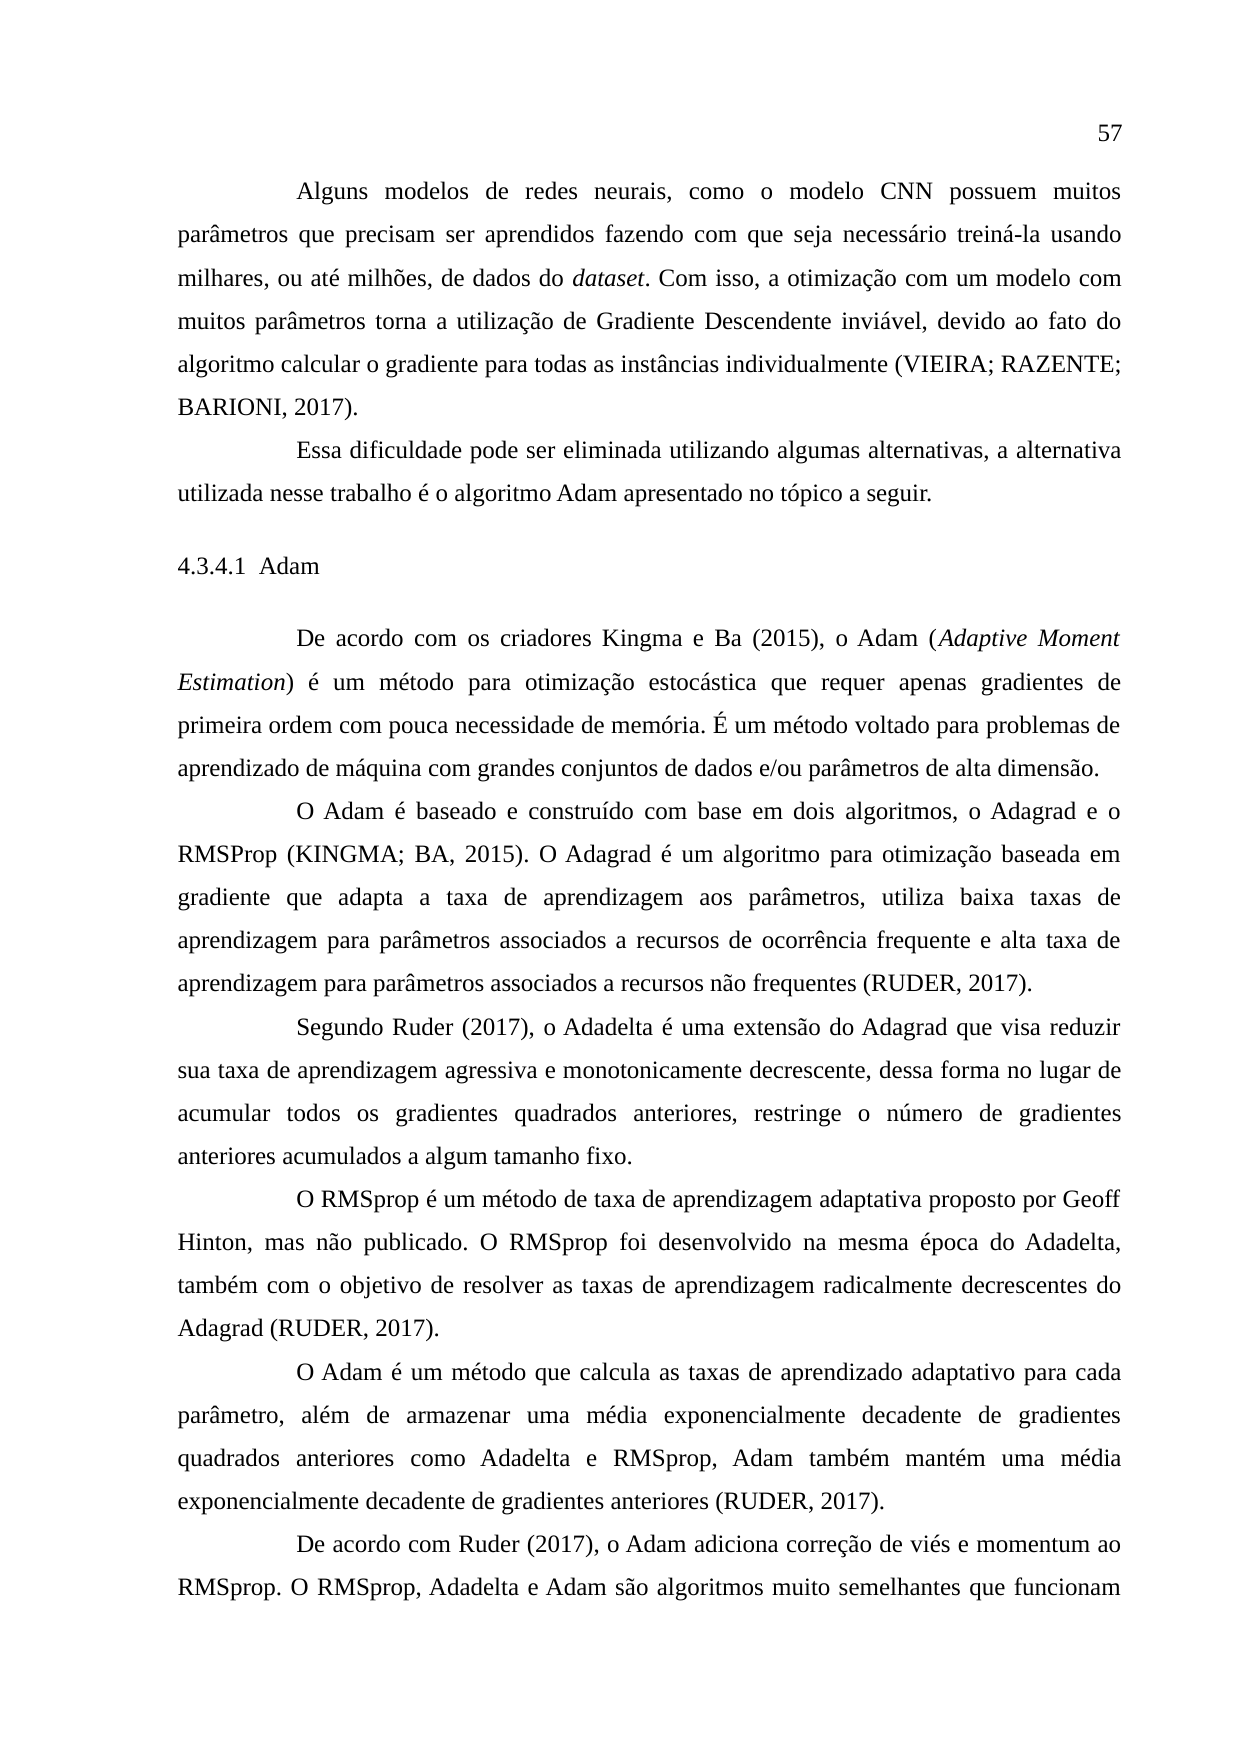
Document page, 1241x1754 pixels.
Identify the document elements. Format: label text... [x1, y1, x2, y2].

text O RMSprop é um método de taxa de aprendizagem adaptativa proposto por Geoff Hinton, mas não publicado. O RMSprop foi desenvolvido na mesma época do Adadelta, também com o objetivo de resolver as taxas de aprendizagem radicalmente decrescentes do Adagrad (RUDER, 2017). [177, 1184, 1122, 1342]
text Alguns modelos de redes neurais, como o modelo CNN possuem muitos parâmetros que precisam ser aprendidos fazendo com que seja necessário treiná-la usando milhares, ou até milhões, de dados do dataset. Com isso, a otimização com um modelo com muitos parâmetros torna a utilização de Gradiente Descendente inviável, devido ao fato do algoritmo calcular o gradiente para todas as instâncias individualmente (VIEIRA; RAZENTE; BARIONI, 2017). [177, 176, 1122, 421]
text Segundo Ruder (2017), o Adadelta é uma extensão do Adagrad que visa reduzir sua taxa de aprendizagem agressiva e monotonicamente decrescente, dessa forma no lugar de acumular todos os gradientes quadrados anteriores, restringe o número de gradientes anteriores acumulados a algum tamanho fixo. [177, 1012, 1122, 1170]
text De acordo com Ruder (2017), o Adam adiciona correção de viés e momentum ao RMSprop. O RMSprop, Adadelta e Adam são algoritmos muito semelhantes que funcionam [177, 1529, 1122, 1601]
text De acordo com os criadores Kingma e Ba (2015), o Adam (Adaptive Moment Estimation) é um método para otimização estocástica que requer apenas gradientes de primeira ordem com pouca necessidade de memória. É um método voltado para problemas de aprendizado de máquina com grandes conjuntos de dados e/ou parâmetros de alta dimensão. [177, 623, 1122, 782]
subtitle Adam [177, 551, 1122, 579]
text O Adam é baseado e construído com base em dois algoritmos, o Adagrad e o RMSProp (KINGMA; BA, 2015). O Adagrad é um algoritmo para otimização baseada em gradiente que adapta a taxa de aprendizagem aos parâmetros, utiliza baixa taxas de aprendizagem para parâmetros associados a recursos de ocorrência frequente e alta taxa de aprendizagem para parâmetros associados a recursos não frequentes (RUDER, 2017). [177, 796, 1122, 997]
text O Adam é um método que calcula as taxas de aprendizado adaptativo para cada parâmetro, além de armazenar uma média exponencialmente decadente de gradientes quadrados anteriores como Adadelta e RMSprop, Adam também mantém uma média exponencialmente decadente de gradientes anteriores (RUDER, 2017). [177, 1357, 1122, 1515]
text Essa dificuldade pode ser eliminada utilizando algumas alternativas, a alternativa utilizada nesse trabalho é o algoritmo Adam apresentado no tópico a seguir. [177, 435, 1122, 507]
